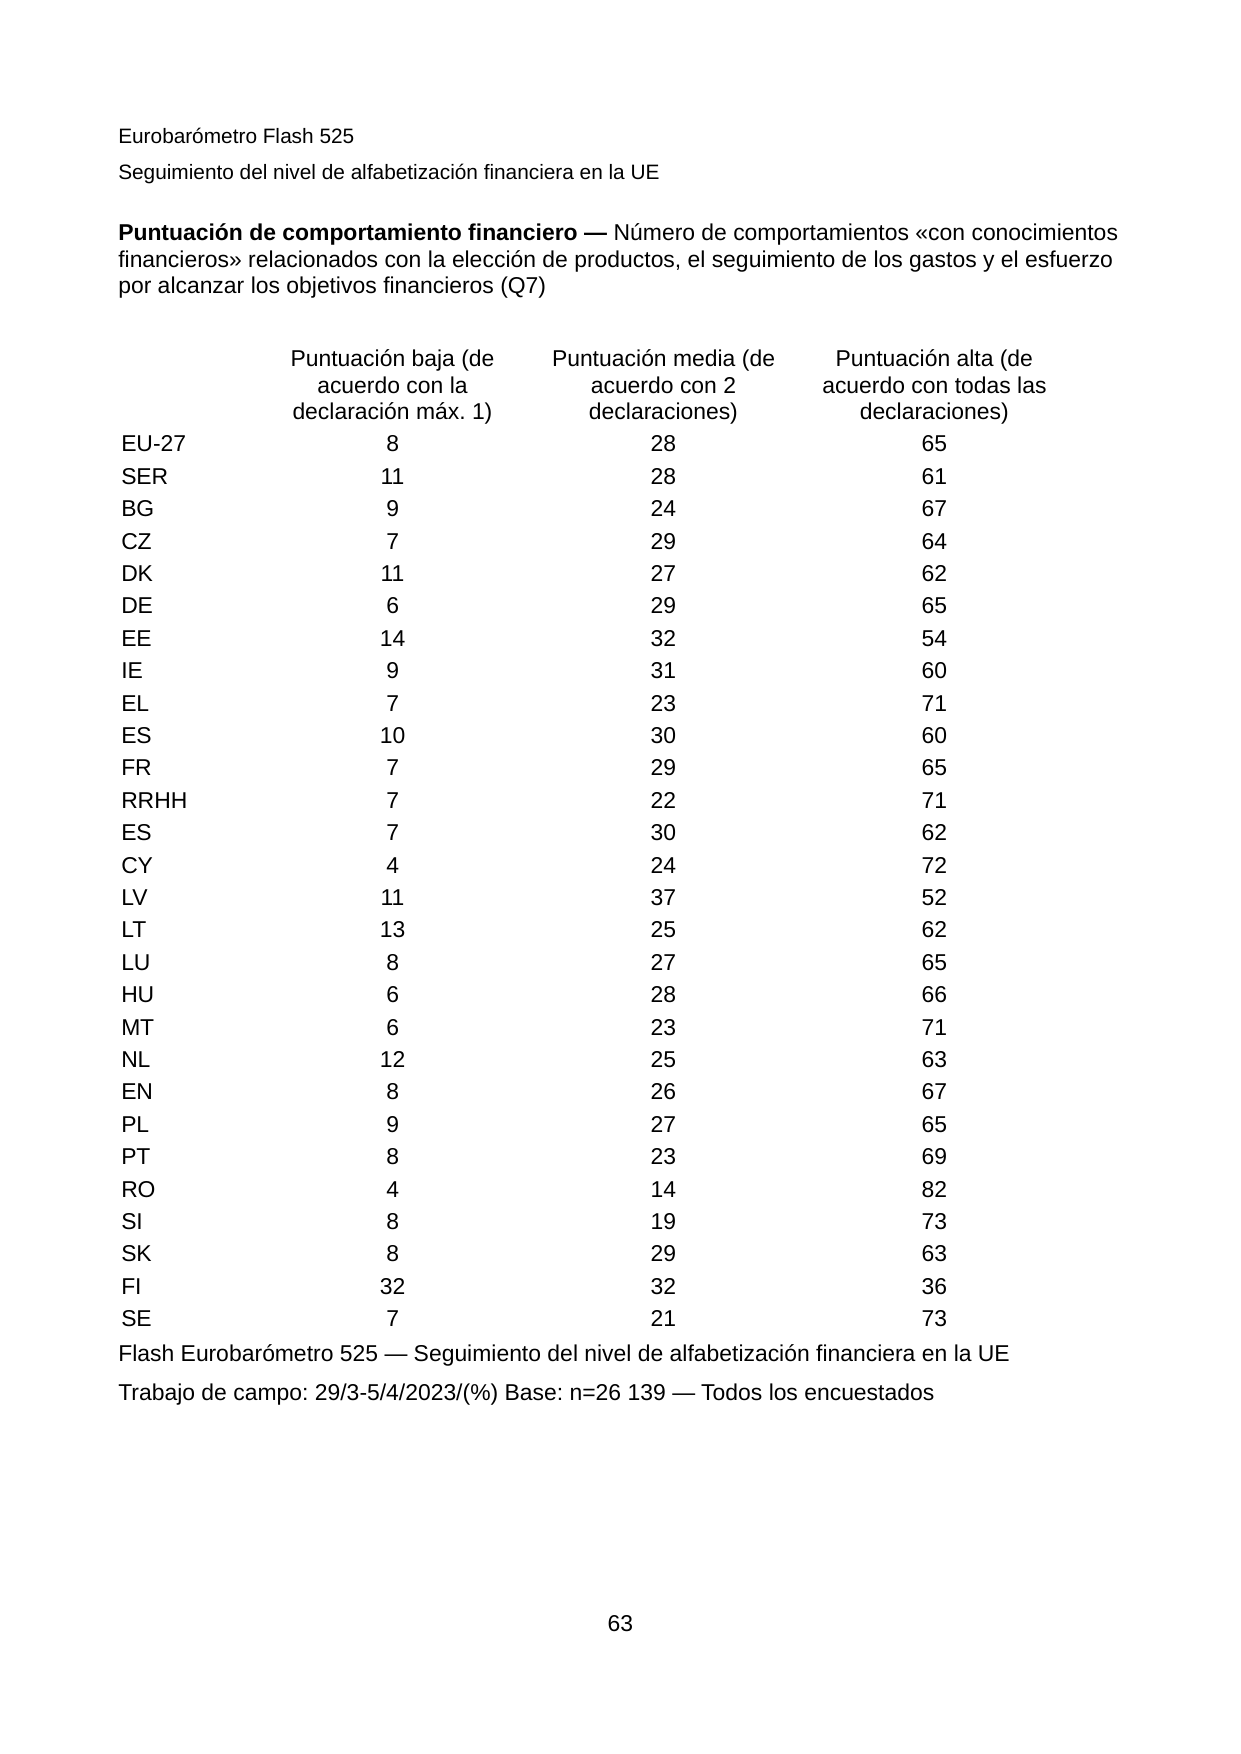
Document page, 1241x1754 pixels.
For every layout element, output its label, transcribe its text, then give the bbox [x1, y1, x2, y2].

table_cell LV [118, 881, 257, 913]
table_cell PT [118, 1140, 257, 1172]
table_cell 30 [528, 816, 799, 848]
table_cell EE [118, 622, 257, 654]
table_cell 9 [257, 1108, 528, 1140]
table_cell 67 [799, 492, 1069, 524]
table_cell 7 [257, 687, 528, 719]
table_cell 23 [528, 1011, 799, 1043]
table_cell 65 [799, 428, 1069, 460]
table_cell FI [118, 1270, 257, 1302]
table_cell 65 [799, 589, 1069, 622]
table_cell SI [118, 1205, 257, 1237]
table_cell SK [118, 1237, 257, 1270]
table_cell 73 [799, 1302, 1069, 1334]
table_cell 8 [257, 428, 528, 460]
table_cell 22 [528, 784, 799, 816]
table_cell 13 [257, 913, 528, 946]
table_cell 28 [528, 978, 799, 1011]
table_cell 10 [257, 719, 528, 751]
table_cell 63 [799, 1043, 1069, 1075]
table_cell 9 [257, 492, 528, 524]
table_cell 32 [528, 1270, 799, 1302]
table_header Puntuación media (de acuerdo con 2 declaraciones) [528, 343, 799, 427]
table_cell 24 [528, 492, 799, 524]
table_cell 24 [528, 849, 799, 881]
table_cell PL [118, 1108, 257, 1140]
table_cell DK [118, 557, 257, 589]
table_cell 65 [799, 751, 1069, 784]
table_cell 8 [257, 1205, 528, 1237]
table_cell 71 [799, 687, 1069, 719]
table_cell 7 [257, 1302, 528, 1334]
table_cell 32 [257, 1270, 528, 1302]
table_cell EL [118, 687, 257, 719]
table_cell 8 [257, 946, 528, 978]
text Trabajo de campo: 29/3-5/4/2023/(%) Base: n=26 139 — Todos los encuestados [118, 1379, 1122, 1405]
table_cell 66 [799, 978, 1069, 1011]
table_cell 27 [528, 946, 799, 978]
table_cell 52 [799, 881, 1069, 913]
table_cell 62 [799, 816, 1069, 848]
table_cell 62 [799, 913, 1069, 946]
table_cell HU [118, 978, 257, 1011]
table_cell 62 [799, 557, 1069, 589]
table_cell 23 [528, 687, 799, 719]
table_cell 9 [257, 654, 528, 687]
table_cell 30 [528, 719, 799, 751]
table_cell 25 [528, 1043, 799, 1075]
table_cell 6 [257, 589, 528, 622]
table_cell 61 [799, 460, 1069, 492]
table_cell 19 [528, 1205, 799, 1237]
table_cell BG [118, 492, 257, 524]
table_cell RRHH [118, 784, 257, 816]
table_header [118, 343, 257, 427]
table_cell 23 [528, 1140, 799, 1172]
table_cell MT [118, 1011, 257, 1043]
table_cell 28 [528, 428, 799, 460]
table_cell ES [118, 719, 257, 751]
table_cell 37 [528, 881, 799, 913]
table_cell 31 [528, 654, 799, 687]
table_cell SER [118, 460, 257, 492]
text Flash Eurobarómetro 525 — Seguimiento del nivel de alfabetización financiera en la UE [118, 1340, 1122, 1367]
table_cell 65 [799, 1108, 1069, 1140]
table_cell 60 [799, 654, 1069, 687]
table_cell 8 [257, 1237, 528, 1270]
table_cell 71 [799, 784, 1069, 816]
table_cell 26 [528, 1075, 799, 1108]
table_header Puntuación baja (de acuerdo con la declaración máx. 1) [257, 343, 528, 427]
table_cell 54 [799, 622, 1069, 654]
table_cell 11 [257, 557, 528, 589]
table_cell 7 [257, 525, 528, 557]
table_cell 21 [528, 1302, 799, 1334]
table_cell 11 [257, 460, 528, 492]
table_cell NL [118, 1043, 257, 1075]
table_cell 25 [528, 913, 799, 946]
table_cell 69 [799, 1140, 1069, 1172]
table_cell 60 [799, 719, 1069, 751]
table_cell EU-27 [118, 428, 257, 460]
table_cell LU [118, 946, 257, 978]
table_cell 7 [257, 816, 528, 848]
table_cell DE [118, 589, 257, 622]
table_cell 67 [799, 1075, 1069, 1108]
table_cell 6 [257, 978, 528, 1011]
table_cell LT [118, 913, 257, 946]
table_cell 63 [799, 1237, 1069, 1270]
table_cell 64 [799, 525, 1069, 557]
table_cell 14 [528, 1173, 799, 1205]
table_cell 29 [528, 525, 799, 557]
table_cell FR [118, 751, 257, 784]
table_cell 27 [528, 1108, 799, 1140]
table_cell 82 [799, 1173, 1069, 1205]
table_cell 8 [257, 1140, 528, 1172]
table_cell 4 [257, 1173, 528, 1205]
table_cell EN [118, 1075, 257, 1108]
table_cell 12 [257, 1043, 528, 1075]
table_cell IE [118, 654, 257, 687]
table_cell 73 [799, 1205, 1069, 1237]
table_cell 8 [257, 1075, 528, 1108]
table_cell 7 [257, 784, 528, 816]
table_cell CZ [118, 525, 257, 557]
table_cell 7 [257, 751, 528, 784]
table_cell 14 [257, 622, 528, 654]
table_cell 29 [528, 589, 799, 622]
table_header Puntuación alta (de acuerdo con todas las declaraciones) [799, 343, 1069, 427]
table_cell 11 [257, 881, 528, 913]
table_cell 36 [799, 1270, 1069, 1302]
table_cell 28 [528, 460, 799, 492]
table_cell 65 [799, 946, 1069, 978]
table_cell ES [118, 816, 257, 848]
table_cell 29 [528, 751, 799, 784]
table_cell 29 [528, 1237, 799, 1270]
table_cell CY [118, 849, 257, 881]
table_cell 32 [528, 622, 799, 654]
table_cell SE [118, 1302, 257, 1334]
table_cell 6 [257, 1011, 528, 1043]
table_cell 27 [528, 557, 799, 589]
table_cell 4 [257, 849, 528, 881]
text Puntuación de comportamiento financiero — Número de comportamientos «con conocimientos financieros» relacionados con la elección de productos, el seguimiento de los gastos y el esfuerzo por alcanzar los objetivos financieros (Q7) [118, 219, 1122, 298]
table_cell 72 [799, 849, 1069, 881]
table_cell RO [118, 1173, 257, 1205]
table_cell 71 [799, 1011, 1069, 1043]
